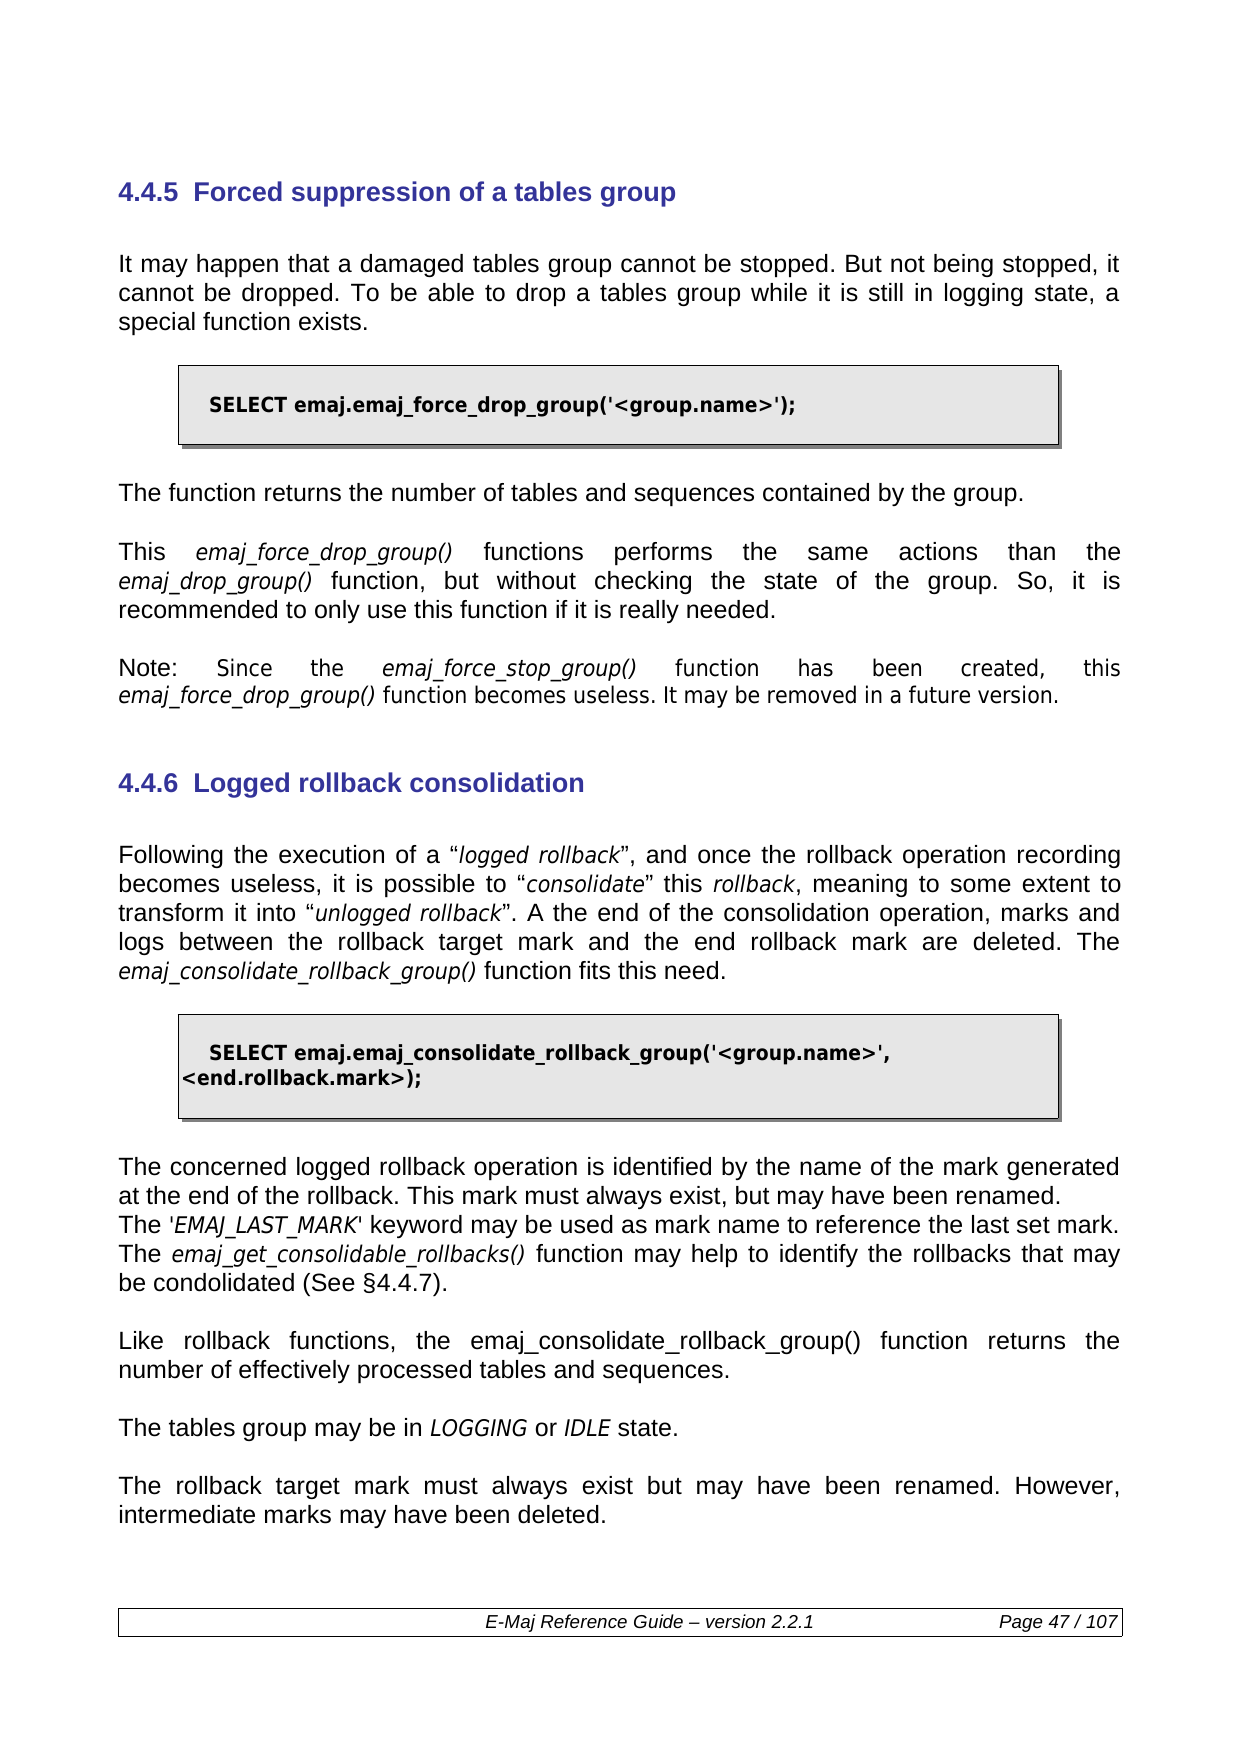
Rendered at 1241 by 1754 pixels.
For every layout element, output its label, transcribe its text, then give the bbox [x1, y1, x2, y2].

subtitle Forced suppression of a tables group [118, 176, 1122, 207]
text SELECT emaj.emaj_consolidate_rollback_group('<group.name>', <end.rollback.mark>); [179, 1038, 1058, 1087]
text The concerned logged rollback operation is identified by the name of the mark generated at the end of the rollback. This mark must always exist, but may have been renamed. [118, 1152, 1122, 1210]
subtitle Logged rollback consolidation [118, 767, 1122, 798]
text The emaj_get_consolidable_rollbacks() function may help to identify the rollbacks that may be condolidated (See §4.4.7). [118, 1239, 1122, 1297]
text Note: Since the emaj_force_stop_group() function has been created, this emaj_force_drop_group() function becomes useless. It may be removed in a future version. [118, 653, 1122, 709]
text It may happen that a damaged tables group cannot be stopped. But not being stopped, it cannot be dropped. To be able to drop a tables group while it is still in logging state, a special function exists. [118, 249, 1122, 336]
text Following the execution of a “logged rollback”, and once the rollback operation recording becomes useless, it is possible to “consolidate” this rollback, meaning to some extent to transform it into “unlogged rollback”. A the end of the consolidation operation, marks and logs between the rollback target mark and the end rollback mark are deleted. The emaj_consolidate_rollback_group() function fits this need. [118, 839, 1122, 985]
text The tables group may be in LOGGING or IDLE state. [118, 1413, 1122, 1442]
text SELECT emaj.emaj_force_drop_group('<group.name>'); [179, 389, 1058, 414]
text The 'EMAJ_LAST_MARK' keyword may be used as mark name to reference the last set mark. [118, 1210, 1122, 1239]
text Like rollback functions, the emaj_consolidate_rollback_group() function returns the number of effectively processed tables and sequences. [118, 1326, 1122, 1384]
text The function returns the number of tables and sequences contained by the group. [118, 478, 1122, 507]
text This emaj_force_drop_group() functions performs the same actions than the emaj_drop_group() function, but without checking the state of the group. So, it is recommended to only use this function if it is really needed. [118, 536, 1122, 624]
text The rollback target mark must always exist but may have been renamed. However, intermediate marks may have been deleted. [118, 1471, 1122, 1529]
